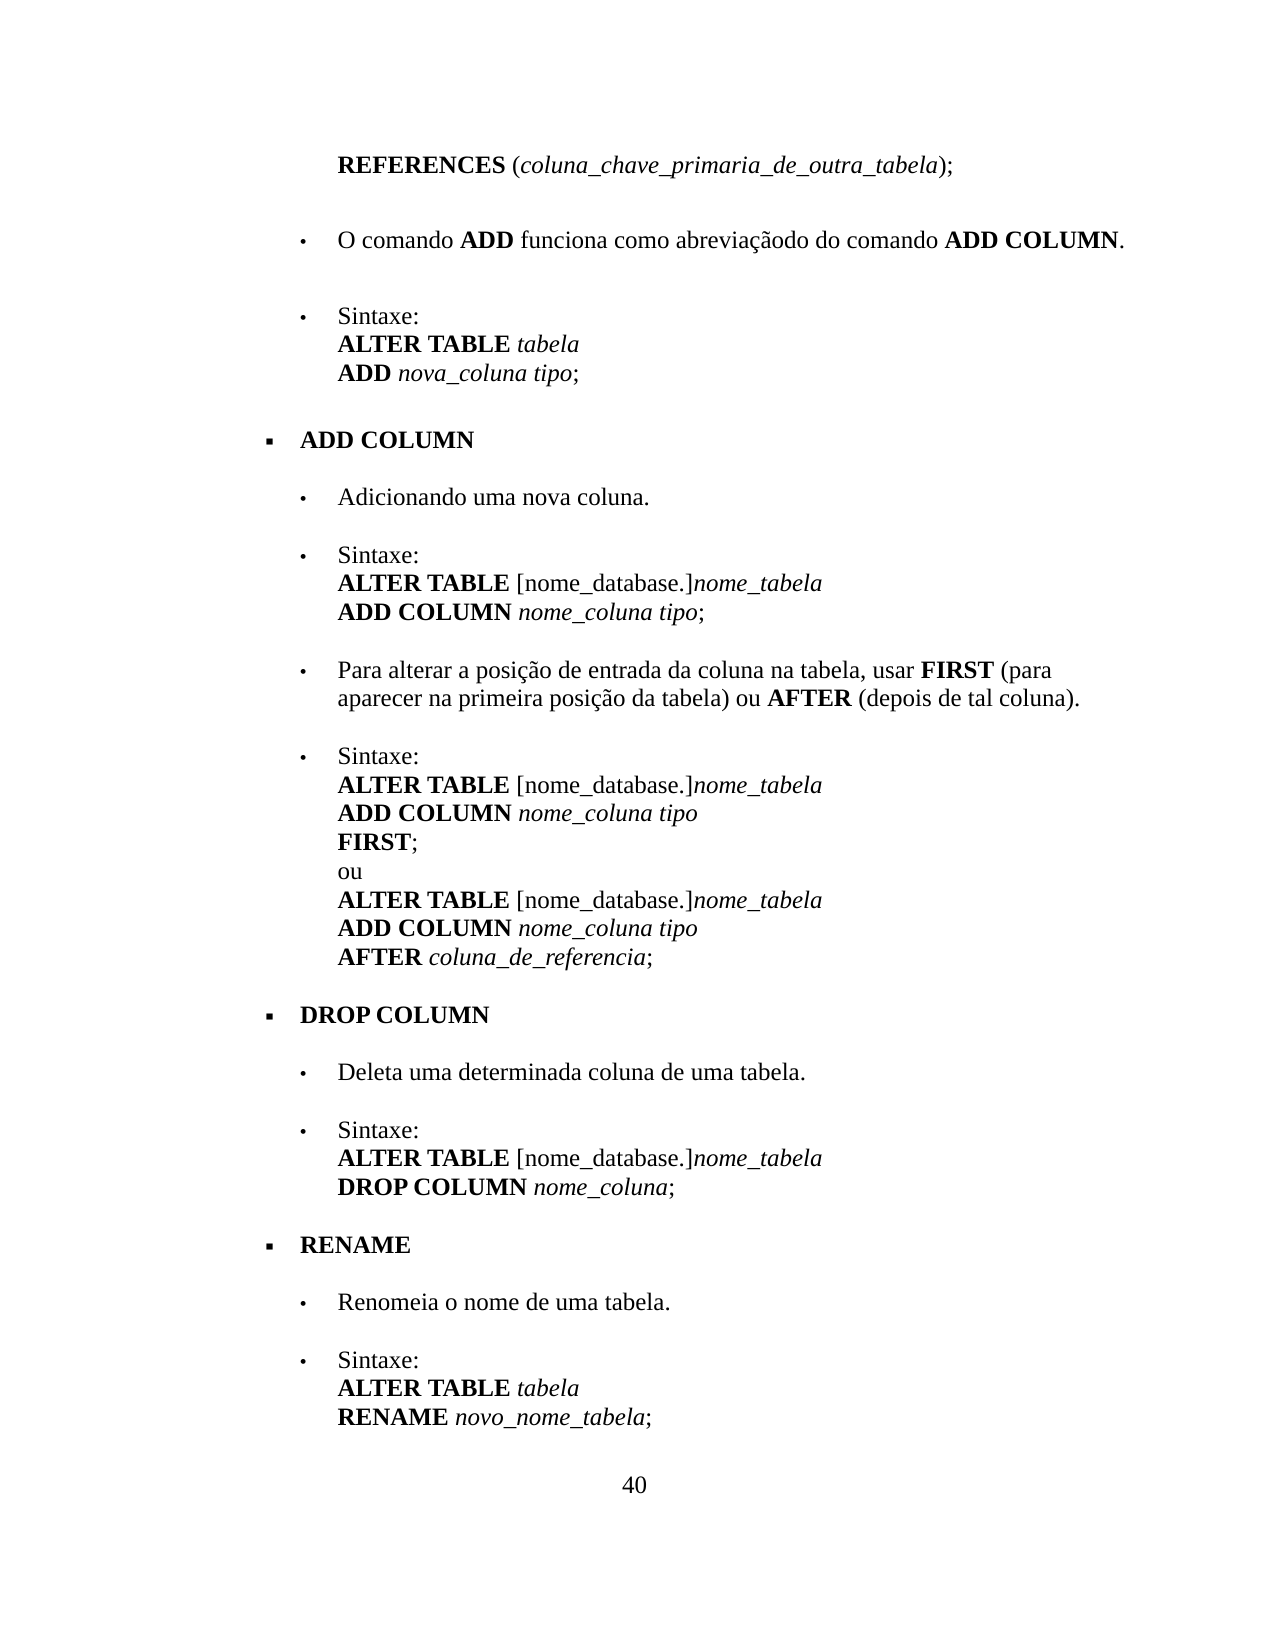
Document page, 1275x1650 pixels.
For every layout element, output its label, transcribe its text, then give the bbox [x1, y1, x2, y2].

list DROP COLUMN [262, 1000, 1125, 1057]
list Sintaxe: ALTER TABLE [nome_database.]nome_tabela ADD COLUMN nome_coluna tipo; [300, 540, 1125, 655]
list O comando ADD funciona como abreviaçãodo do comando ADD COLUMN. [300, 225, 1125, 283]
list Sintaxe: ALTER TABLE [nome_database.]nome_tabela DROP COLUMN nome_coluna; [300, 1115, 1125, 1230]
list Deleta uma determinada coluna de uma tabela. [300, 1057, 1125, 1115]
list Renomeia o nome de uma tabela. [300, 1287, 1125, 1345]
list REFERENCES (coluna_chave_primaria_de_outra_tabela); [300, 150, 1125, 207]
list Para alterar a posição de entrada da coluna na tabela, usar FIRST (para aparecer na primeira posição da tabela) ou AFTER (depois de tal coluna). [300, 655, 1125, 741]
list Adicionando uma nova coluna. [300, 482, 1125, 540]
list Sintaxe: ALTER TABLE [nome_database.]nome_tabela ADD COLUMN nome_coluna tipo FIRST; ou ALTER TABLE [nome_database.]nome_tabela ADD COLUMN nome_coluna tipo AFTER coluna_de_referencia; [300, 741, 1125, 1000]
list ADD COLUMN [262, 425, 1125, 482]
list Sintaxe: ALTER TABLE tabela RENAME novo_nome_tabela; [300, 1345, 1125, 1431]
list RENAME [262, 1230, 1125, 1287]
list Sintaxe: ALTER TABLE tabela ADD nova_coluna tipo; [300, 301, 1125, 416]
